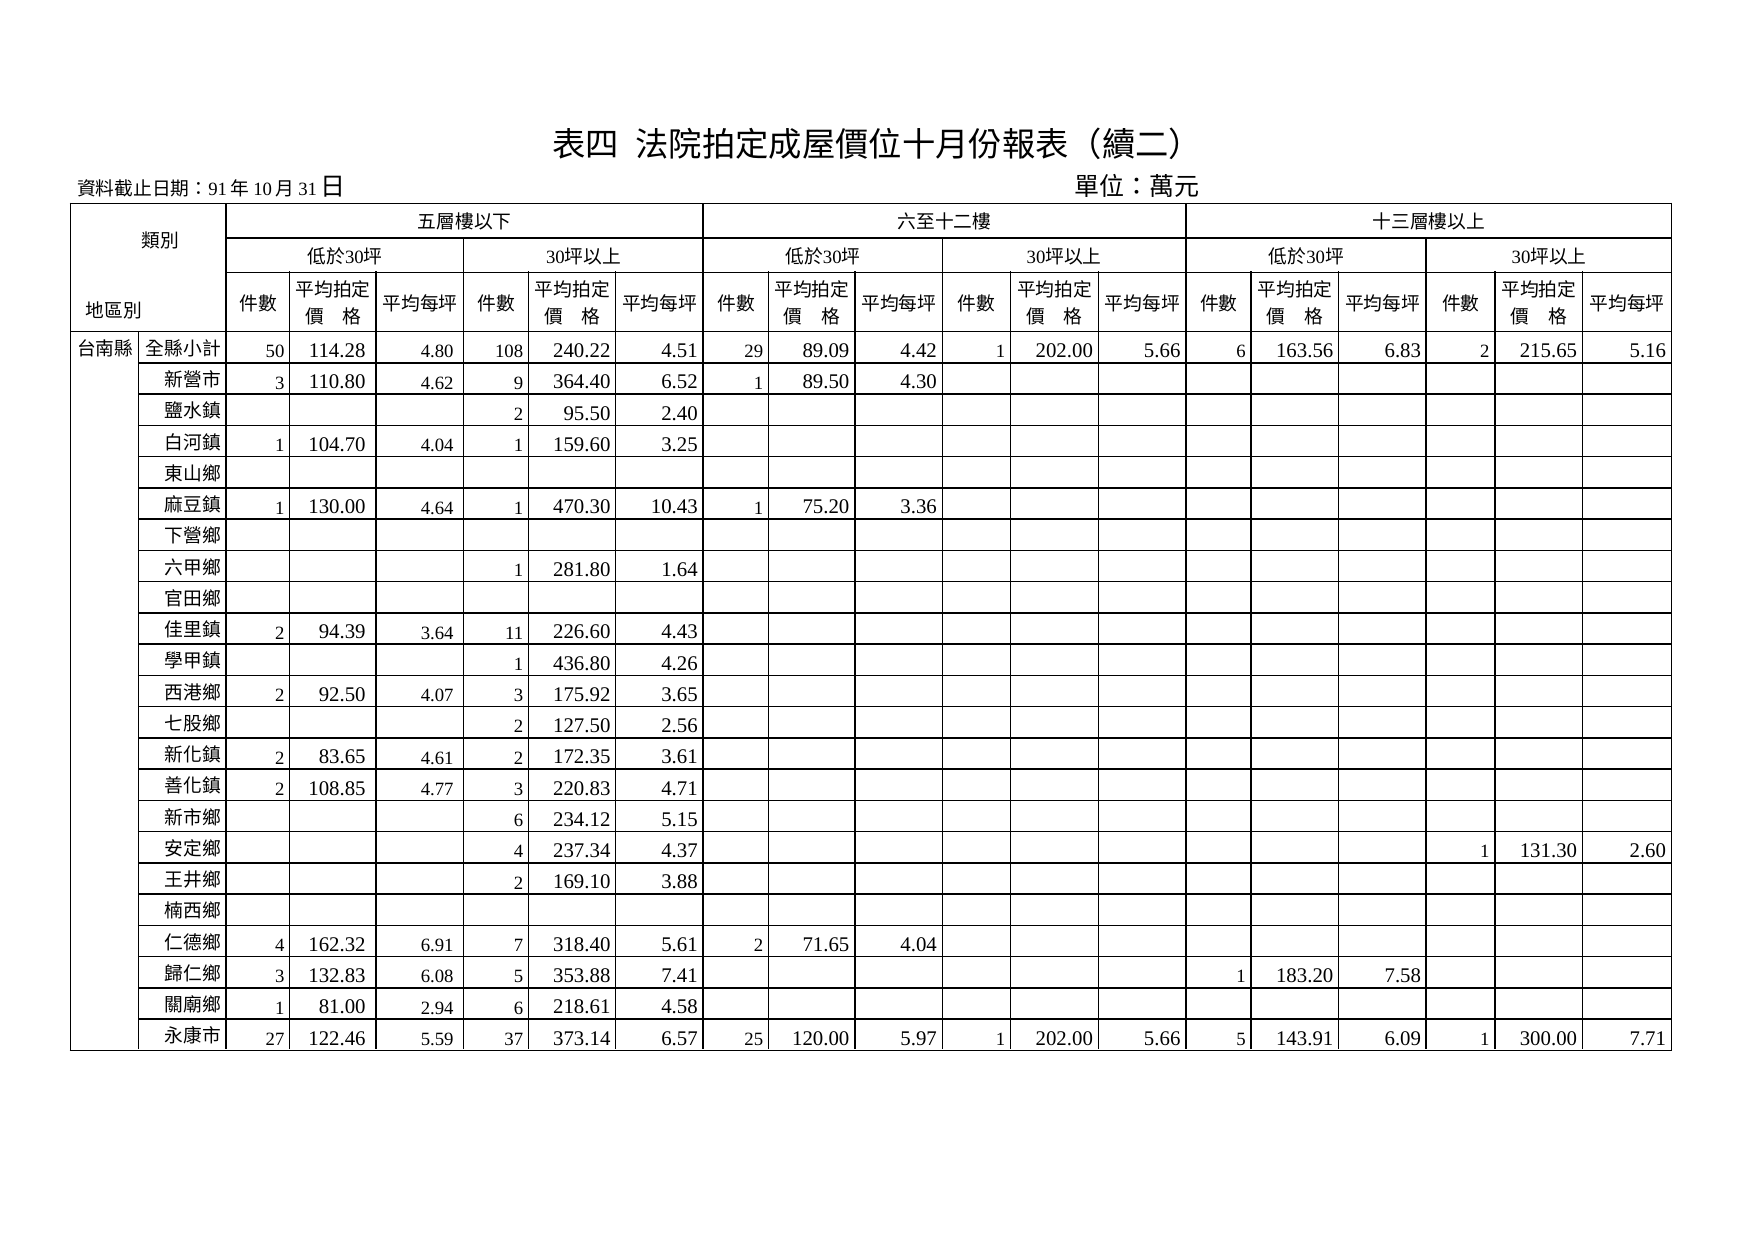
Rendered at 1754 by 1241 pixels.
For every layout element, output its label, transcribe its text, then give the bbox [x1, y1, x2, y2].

table_cell [1011, 395, 1098, 424]
table_cell [1339, 864, 1425, 893]
table_cell [704, 676, 768, 706]
table_cell [1339, 770, 1425, 799]
table_cell [704, 395, 768, 424]
table_cell [769, 614, 854, 643]
table_cell [377, 395, 463, 424]
table_cell [1583, 645, 1671, 674]
table_cell [704, 457, 768, 487]
table_cell [1339, 551, 1425, 581]
table_cell [1339, 520, 1425, 549]
table_cell 平均拍定價 格 [290, 273, 375, 331]
table_cell 4.51 [616, 332, 702, 362]
table_cell 平均每坪 [1583, 273, 1671, 331]
table_cell [1187, 551, 1250, 581]
table_cell 220.83 [529, 770, 615, 799]
table_cell 4.07 [377, 676, 463, 706]
table_cell [1187, 895, 1250, 924]
table_cell [1252, 582, 1338, 612]
table_cell [769, 676, 854, 706]
table_cell 6.52 [616, 364, 702, 393]
table_cell [377, 520, 463, 549]
table_cell [1339, 364, 1425, 393]
table_cell [1583, 707, 1671, 737]
table_cell 4.04 [377, 426, 463, 456]
table_cell 5 [464, 957, 528, 987]
table_header 六至十二樓 [704, 204, 1185, 237]
table_cell [1496, 457, 1582, 487]
table_cell 5.15 [616, 801, 702, 831]
table_cell 364.40 [529, 364, 615, 393]
table_cell [1427, 707, 1494, 737]
table_cell [769, 957, 854, 987]
table_cell [704, 864, 768, 893]
table_cell 470.30 [529, 489, 615, 518]
table_cell 平均每坪 [1099, 273, 1185, 331]
table_cell [1187, 864, 1250, 893]
table_cell 114.28 [290, 332, 375, 362]
table_cell 2 [227, 614, 289, 643]
table_cell 2 [704, 926, 768, 956]
table_cell [1252, 614, 1338, 643]
table_cell [71, 393, 138, 424]
table_cell [769, 770, 854, 799]
table_cell [1011, 926, 1098, 956]
table_cell [1252, 551, 1338, 581]
table_cell [71, 643, 138, 674]
table_cell [71, 425, 138, 456]
table_cell [943, 864, 1010, 893]
table_cell [71, 550, 138, 581]
table_cell 平均拍定價 格 [769, 273, 854, 331]
table_cell 436.80 [529, 645, 615, 674]
table_cell [1496, 957, 1582, 987]
table_cell [1099, 395, 1185, 424]
table_cell [1187, 489, 1250, 518]
table_cell [1496, 864, 1582, 893]
table_cell 1 [227, 426, 289, 456]
table_cell [1099, 676, 1185, 706]
table_cell 7 [464, 926, 528, 956]
table_cell 3 [464, 770, 528, 799]
table_cell [377, 457, 463, 487]
table_cell [704, 645, 768, 674]
table_cell 4.64 [377, 489, 463, 518]
table_cell 仁德鄉 [139, 926, 225, 956]
table_cell [769, 426, 854, 456]
table_cell 2 [227, 739, 289, 768]
table_cell 202.00 [1011, 1020, 1098, 1049]
table_cell 131.30 [1496, 832, 1582, 862]
table_cell [71, 956, 138, 987]
table_cell [704, 832, 768, 862]
table_cell [1099, 364, 1185, 393]
table_cell 1 [704, 364, 768, 393]
text 表四 法院拍定成屋價位十月份報表（續二） [77, 118, 1677, 166]
table_cell [377, 864, 463, 893]
table_cell [943, 801, 1010, 831]
table_cell [227, 395, 289, 424]
table_cell 6.91 [377, 926, 463, 956]
table_cell 新營市 [139, 364, 225, 393]
table_cell 低於30坪 [704, 239, 942, 271]
table_cell 3.61 [616, 739, 702, 768]
table_cell [1252, 489, 1338, 518]
table_cell 官田鄉 [139, 582, 225, 612]
table_cell [290, 645, 375, 674]
table_cell [856, 645, 942, 674]
table_cell [1339, 582, 1425, 612]
table_cell [943, 551, 1010, 581]
table_cell 94.39 [290, 614, 375, 643]
table_cell [71, 831, 138, 862]
table_cell 3.88 [616, 864, 702, 893]
table_cell 143.91 [1252, 1020, 1338, 1049]
table_cell 4.30 [856, 364, 942, 393]
table_cell [71, 675, 138, 706]
table_cell 4.71 [616, 770, 702, 799]
table_cell 3.36 [856, 489, 942, 518]
table_cell [856, 957, 942, 987]
table_cell [1583, 895, 1671, 924]
table_cell [1252, 426, 1338, 456]
table_cell [227, 551, 289, 581]
table_cell [1187, 582, 1250, 612]
table_cell [1187, 364, 1250, 393]
table_cell [1099, 989, 1185, 1018]
table_cell 5.97 [856, 1020, 942, 1049]
table_cell [769, 832, 854, 862]
table_cell 4.26 [616, 645, 702, 674]
table_cell [1427, 551, 1494, 581]
table_cell [1583, 801, 1671, 831]
table_cell [1187, 676, 1250, 706]
table_cell 7.58 [1339, 957, 1425, 987]
table_cell [529, 895, 615, 924]
table_cell 104.70 [290, 426, 375, 456]
table_cell [1099, 457, 1185, 487]
table_cell [856, 895, 942, 924]
table_cell 件數 [704, 273, 768, 331]
table_cell [71, 456, 138, 487]
table_cell 6 [1187, 332, 1250, 362]
table_cell 歸仁鄉 [139, 957, 225, 987]
table_cell 4.43 [616, 614, 702, 643]
table_cell [856, 676, 942, 706]
table_cell [1011, 957, 1098, 987]
table_cell 4 [464, 832, 528, 862]
table_cell 王井鄉 [139, 864, 225, 893]
table_cell 學甲鎮 [139, 645, 225, 674]
table_cell 11 [464, 614, 528, 643]
table_cell [1099, 614, 1185, 643]
table_cell 1 [464, 645, 528, 674]
table_cell [704, 551, 768, 581]
table_cell [1339, 989, 1425, 1018]
table_cell 1 [227, 989, 289, 1018]
table_cell [1099, 489, 1185, 518]
table_cell [856, 739, 942, 768]
table_cell [377, 707, 463, 737]
table_cell 4.61 [377, 739, 463, 768]
table_cell [1496, 739, 1582, 768]
table_cell 2.60 [1583, 832, 1671, 862]
table_cell [769, 395, 854, 424]
table_cell 平均拍定價 格 [529, 273, 615, 331]
table_cell [1339, 489, 1425, 518]
table_cell [529, 520, 615, 549]
table_cell [856, 520, 942, 549]
table_cell [1187, 426, 1250, 456]
table_cell [943, 739, 1010, 768]
table_cell [1011, 426, 1098, 456]
table_cell [227, 582, 289, 612]
table_cell [1496, 582, 1582, 612]
table_cell 1 [464, 551, 528, 581]
table_cell [1252, 832, 1338, 862]
table_cell [1187, 989, 1250, 1018]
table_cell 5.66 [1099, 1020, 1185, 1049]
table_cell 202.00 [1011, 332, 1098, 362]
table_cell 1 [227, 489, 289, 518]
table_cell [769, 551, 854, 581]
table_cell [856, 707, 942, 737]
table_cell [1427, 770, 1494, 799]
table_cell [1252, 520, 1338, 549]
table_cell [1583, 676, 1671, 706]
table_cell 全縣小計 [139, 332, 225, 362]
table_cell [616, 895, 702, 924]
table_cell 95.50 [529, 395, 615, 424]
table_cell [290, 832, 375, 862]
table_cell [856, 426, 942, 456]
table_cell [856, 989, 942, 1018]
table_cell 低於30坪 [227, 239, 463, 271]
table_cell [1011, 489, 1098, 518]
table_cell [227, 832, 289, 862]
table_cell [1427, 582, 1494, 612]
table_cell [1099, 645, 1185, 674]
table_cell 175.92 [529, 676, 615, 706]
table_cell [377, 551, 463, 581]
table_cell [856, 551, 942, 581]
table_cell 低於30坪 [1187, 239, 1425, 271]
table_cell [1496, 895, 1582, 924]
table_cell [1011, 457, 1098, 487]
table_cell [1583, 551, 1671, 581]
table_cell [1496, 614, 1582, 643]
table_cell [1187, 614, 1250, 643]
table_cell [1252, 770, 1338, 799]
table_cell [464, 895, 528, 924]
table_cell [464, 520, 528, 549]
table_cell [1496, 801, 1582, 831]
table_cell 鹽水鎮 [139, 395, 225, 424]
table_cell [71, 612, 138, 643]
table_cell [1583, 457, 1671, 487]
table_cell [290, 801, 375, 831]
table_cell [464, 582, 528, 612]
table_cell [227, 895, 289, 924]
table_cell [943, 770, 1010, 799]
table_cell [1099, 426, 1185, 456]
table_cell [377, 645, 463, 674]
table_cell [1187, 707, 1250, 737]
table_cell [1099, 957, 1185, 987]
table_cell [1427, 395, 1494, 424]
table_cell 2 [464, 739, 528, 768]
table_cell 300.00 [1496, 1020, 1582, 1049]
table_cell 127.50 [529, 707, 615, 737]
table_cell [1011, 520, 1098, 549]
table_cell [943, 989, 1010, 1018]
table_cell [856, 832, 942, 862]
table_cell [1011, 832, 1098, 862]
table_cell 6.09 [1339, 1020, 1425, 1049]
table_cell 3 [227, 364, 289, 393]
table_cell 89.50 [769, 364, 854, 393]
table_cell [856, 395, 942, 424]
table_cell [377, 895, 463, 924]
table_cell [1427, 989, 1494, 1018]
table_cell [1583, 957, 1671, 987]
table_cell 25 [704, 1020, 768, 1049]
table_cell [227, 707, 289, 737]
table_cell [1252, 457, 1338, 487]
table_cell 麻豆鎮 [139, 489, 225, 518]
table_cell [290, 895, 375, 924]
table_cell [1339, 926, 1425, 956]
table_cell 4.37 [616, 832, 702, 862]
table_cell [704, 770, 768, 799]
table_cell 3 [464, 676, 528, 706]
table_cell [529, 582, 615, 612]
table_cell [1339, 676, 1425, 706]
table_cell 5.59 [377, 1020, 463, 1049]
table_cell [1339, 395, 1425, 424]
table_cell [1496, 989, 1582, 1018]
table_cell [1252, 801, 1338, 831]
table_cell [290, 457, 375, 487]
table_cell 平均拍定價 格 [1496, 273, 1582, 331]
table_cell [1427, 457, 1494, 487]
table_cell [71, 487, 138, 518]
table_cell 234.12 [529, 801, 615, 831]
table_cell [943, 832, 1010, 862]
table_cell [1187, 739, 1250, 768]
table_cell 3.25 [616, 426, 702, 456]
table_cell 9 [464, 364, 528, 393]
table_cell [1583, 364, 1671, 393]
table_cell [769, 989, 854, 1018]
table_cell [769, 520, 854, 549]
table_cell 佳里鎮 [139, 614, 225, 643]
table_cell [704, 801, 768, 831]
table_cell 6.57 [616, 1020, 702, 1049]
table_cell 白河鎮 [139, 426, 225, 456]
table_cell [1099, 926, 1185, 956]
table_cell [856, 582, 942, 612]
table_cell [377, 801, 463, 831]
table_cell 六甲鄉 [139, 551, 225, 581]
table_cell [1427, 364, 1494, 393]
table_cell [1496, 364, 1582, 393]
table_cell [1252, 645, 1338, 674]
table_cell [227, 801, 289, 831]
table_cell [1099, 770, 1185, 799]
table_cell [769, 864, 854, 893]
table_cell 1 [704, 489, 768, 518]
table_cell [1011, 739, 1098, 768]
table_cell 159.60 [529, 426, 615, 456]
table_cell 七股鄉 [139, 707, 225, 737]
table_cell [943, 520, 1010, 549]
table_cell [704, 739, 768, 768]
table_cell [1496, 395, 1582, 424]
table_cell [1187, 457, 1250, 487]
table_cell 353.88 [529, 957, 615, 987]
table_cell [943, 582, 1010, 612]
table_cell 162.32 [290, 926, 375, 956]
table_cell [1427, 520, 1494, 549]
table_cell [1252, 864, 1338, 893]
table_cell [71, 706, 138, 737]
table_cell [1339, 832, 1425, 862]
table_cell 37 [464, 1020, 528, 1049]
table_cell 108.85 [290, 770, 375, 799]
table_cell [71, 862, 138, 893]
table_cell [529, 457, 615, 487]
table_cell 1 [943, 332, 1010, 362]
table_cell 4.80 [377, 332, 463, 362]
table_cell 善化鎮 [139, 770, 225, 799]
table_cell [290, 395, 375, 424]
table_cell [704, 426, 768, 456]
table_cell [1339, 457, 1425, 487]
table_cell 2.40 [616, 395, 702, 424]
table_cell 1 [1187, 957, 1250, 987]
table_cell 新化鎮 [139, 739, 225, 768]
table_cell 2 [227, 676, 289, 706]
table_cell [290, 582, 375, 612]
table_cell [1099, 739, 1185, 768]
table_cell 7.41 [616, 957, 702, 987]
table_cell 75.20 [769, 489, 854, 518]
table_cell [1427, 957, 1494, 987]
table_cell [1011, 614, 1098, 643]
table_cell [1099, 801, 1185, 831]
table_cell 3 [227, 957, 289, 987]
table_cell [1011, 707, 1098, 737]
table_cell [71, 581, 138, 612]
table_cell [1187, 801, 1250, 831]
table_cell [1583, 520, 1671, 549]
table_cell [227, 864, 289, 893]
table_cell 4.77 [377, 770, 463, 799]
table_cell 平均每坪 [377, 273, 463, 331]
table_cell [1252, 926, 1338, 956]
table_cell 4.58 [616, 989, 702, 1018]
table_cell [290, 551, 375, 581]
table_cell 1 [1427, 1020, 1494, 1049]
table_cell [1583, 489, 1671, 518]
table_cell 240.22 [529, 332, 615, 362]
table_cell 172.35 [529, 739, 615, 768]
table_cell [1252, 364, 1338, 393]
table_cell 安定鄉 [139, 832, 225, 862]
table_cell 平均每坪 [616, 273, 702, 331]
table_cell 4.04 [856, 926, 942, 956]
table_cell [1583, 770, 1671, 799]
table_cell 6 [464, 801, 528, 831]
table_cell 件數 [227, 273, 289, 331]
table_cell [1187, 395, 1250, 424]
table_cell [769, 582, 854, 612]
table_cell 130.00 [290, 489, 375, 518]
table_cell 2 [227, 770, 289, 799]
table_cell [1496, 770, 1582, 799]
table_cell 下營鄉 [139, 520, 225, 549]
table_cell [856, 614, 942, 643]
table_cell 92.50 [290, 676, 375, 706]
table_cell 6 [464, 989, 528, 1018]
table_cell [1252, 395, 1338, 424]
table_cell 5.61 [616, 926, 702, 956]
table_cell [1427, 614, 1494, 643]
table_cell 2 [464, 707, 528, 737]
table_cell [1252, 707, 1338, 737]
table_cell [1011, 864, 1098, 893]
table_cell [943, 364, 1010, 393]
table_cell [71, 893, 138, 924]
table_cell 3.64 [377, 614, 463, 643]
table_cell 件數 [464, 273, 528, 331]
table_cell [1187, 770, 1250, 799]
table_cell [1427, 489, 1494, 518]
table_cell [856, 457, 942, 487]
table_cell [290, 520, 375, 549]
table_cell 6.08 [377, 957, 463, 987]
table_cell [1339, 739, 1425, 768]
table_cell [1099, 582, 1185, 612]
table_cell [377, 832, 463, 862]
table_cell [1011, 645, 1098, 674]
table_header 五層樓以下 [227, 204, 702, 237]
table_cell [1339, 895, 1425, 924]
table_cell 30坪以上 [1427, 239, 1671, 271]
table_cell [1496, 426, 1582, 456]
table_cell 218.61 [529, 989, 615, 1018]
table_cell 163.56 [1252, 332, 1338, 362]
table_cell 1 [464, 489, 528, 518]
table_cell [1427, 739, 1494, 768]
table_cell [1583, 582, 1671, 612]
table_cell [704, 989, 768, 1018]
table_cell 1.64 [616, 551, 702, 581]
table_cell [1427, 676, 1494, 706]
table_cell [1187, 520, 1250, 549]
table_cell 110.80 [290, 364, 375, 393]
table_cell [1496, 926, 1582, 956]
table_cell 件數 [1187, 273, 1250, 331]
table_cell 108 [464, 332, 528, 362]
table_cell [1427, 426, 1494, 456]
table_cell [616, 520, 702, 549]
table_cell 6.83 [1339, 332, 1425, 362]
table_cell [1583, 989, 1671, 1018]
table_cell [377, 582, 463, 612]
table_cell [943, 457, 1010, 487]
table_cell [943, 614, 1010, 643]
table_cell [856, 801, 942, 831]
table_cell 81.00 [290, 989, 375, 1018]
table_cell 29 [704, 332, 768, 362]
table_cell [1339, 801, 1425, 831]
table_cell [943, 707, 1010, 737]
table_cell [71, 737, 138, 768]
table_cell [1583, 614, 1671, 643]
table_cell 4.62 [377, 364, 463, 393]
table_cell 東山鄉 [139, 457, 225, 487]
table_cell [1011, 801, 1098, 831]
table_cell [704, 520, 768, 549]
table_cell 71.65 [769, 926, 854, 956]
table_cell [1011, 582, 1098, 612]
table_cell 122.46 [290, 1020, 375, 1049]
table_cell [943, 426, 1010, 456]
table_cell [227, 645, 289, 674]
table_cell 318.40 [529, 926, 615, 956]
table_cell [943, 395, 1010, 424]
table_cell [71, 800, 138, 831]
table_cell 2 [1427, 332, 1494, 362]
table_cell 5.66 [1099, 332, 1185, 362]
table_cell [1011, 895, 1098, 924]
table_cell [1427, 864, 1494, 893]
table_cell [1187, 645, 1250, 674]
table_cell [1099, 864, 1185, 893]
table_cell [1099, 895, 1185, 924]
table_cell [1099, 707, 1185, 737]
table_cell 永康市 [139, 1020, 225, 1049]
table_cell 7.71 [1583, 1020, 1671, 1049]
table_cell [1252, 895, 1338, 924]
table_cell [704, 707, 768, 737]
table_cell [769, 739, 854, 768]
table_cell [1427, 895, 1494, 924]
table_cell 27 [227, 1020, 289, 1049]
table_cell [1099, 520, 1185, 549]
table_cell 4 [227, 926, 289, 956]
table_cell [704, 957, 768, 987]
table_cell 1 [943, 1020, 1010, 1049]
table_cell [769, 707, 854, 737]
table_cell [1187, 926, 1250, 956]
table_cell 件數 [1427, 273, 1494, 331]
table_cell 120.00 [769, 1020, 854, 1049]
table_cell 2 [464, 395, 528, 424]
table_cell [1187, 832, 1250, 862]
table_cell [943, 957, 1010, 987]
table_cell 30坪以上 [943, 239, 1185, 271]
table_cell 30坪以上 [464, 239, 702, 271]
text 資料截止日期：91年10月31日 單位：萬元 [77, 166, 1677, 203]
table_cell [704, 582, 768, 612]
table_cell 平均拍定價 格 [1252, 273, 1338, 331]
table_header 類別 地區別 [71, 204, 225, 331]
table_cell 183.20 [1252, 957, 1338, 987]
table_cell [1252, 739, 1338, 768]
table_cell [943, 926, 1010, 956]
table_cell [227, 520, 289, 549]
table_cell 215.65 [1496, 332, 1582, 362]
table_cell 台南縣 [71, 332, 138, 362]
table_cell [856, 864, 942, 893]
table_cell 4.42 [856, 332, 942, 362]
table_cell [1339, 645, 1425, 674]
table_cell [1427, 926, 1494, 956]
table_cell [943, 895, 1010, 924]
table_cell 1 [1427, 832, 1494, 862]
table_cell 2.56 [616, 707, 702, 737]
table_cell [1011, 770, 1098, 799]
table_cell [769, 801, 854, 831]
table_cell [1583, 739, 1671, 768]
table_cell [616, 582, 702, 612]
table_cell [1011, 989, 1098, 1018]
table_cell [769, 645, 854, 674]
table_cell [1496, 676, 1582, 706]
table_cell 件數 [943, 273, 1010, 331]
table_cell [290, 864, 375, 893]
table_cell 89.09 [769, 332, 854, 362]
table_cell [1583, 395, 1671, 424]
table_cell 373.14 [529, 1020, 615, 1049]
table_cell [290, 707, 375, 737]
table_cell [1496, 489, 1582, 518]
table_cell [464, 457, 528, 487]
table_cell [71, 362, 138, 393]
table_cell 281.80 [529, 551, 615, 581]
table_cell [1011, 676, 1098, 706]
table_cell [1496, 707, 1582, 737]
table_cell [1099, 832, 1185, 862]
table_cell 新市鄉 [139, 801, 225, 831]
table_cell [71, 518, 138, 549]
table_cell [71, 768, 138, 799]
table_cell 5.16 [1583, 332, 1671, 362]
table_cell [1583, 426, 1671, 456]
table_cell [943, 676, 1010, 706]
table_cell 5 [1187, 1020, 1250, 1049]
table_cell 平均拍定價 格 [1011, 273, 1098, 331]
table_cell [71, 987, 138, 1018]
table_cell [769, 457, 854, 487]
table_cell 132.83 [290, 957, 375, 987]
table_cell [1011, 551, 1098, 581]
table_cell [616, 457, 702, 487]
table_cell 2.94 [377, 989, 463, 1018]
table_cell [71, 925, 138, 956]
table_cell 169.10 [529, 864, 615, 893]
table_cell 關廟鄉 [139, 989, 225, 1018]
table_cell 50 [227, 332, 289, 362]
table_cell [227, 457, 289, 487]
table_cell 226.60 [529, 614, 615, 643]
table_cell [1427, 801, 1494, 831]
table_cell 西港鄉 [139, 676, 225, 706]
table_cell 3.65 [616, 676, 702, 706]
table_cell [1339, 426, 1425, 456]
table_cell [1496, 520, 1582, 549]
table_cell 平均每坪 [1339, 273, 1425, 331]
table_cell [769, 895, 854, 924]
table_cell [1252, 676, 1338, 706]
table_cell [1339, 707, 1425, 737]
table_cell 237.34 [529, 832, 615, 862]
table_cell [856, 770, 942, 799]
table_cell 2 [464, 864, 528, 893]
table_cell [1583, 926, 1671, 956]
table_cell [71, 1018, 138, 1049]
table_cell [1099, 551, 1185, 581]
table_cell [1339, 614, 1425, 643]
table_cell 83.65 [290, 739, 375, 768]
table_header 十三層樓以上 [1187, 204, 1671, 237]
table_cell [704, 614, 768, 643]
table_cell [1496, 645, 1582, 674]
table_cell [943, 489, 1010, 518]
table_cell [1583, 864, 1671, 893]
table_cell [1252, 989, 1338, 1018]
table_cell [1011, 364, 1098, 393]
table_cell 10.43 [616, 489, 702, 518]
table_cell 平均每坪 [856, 273, 942, 331]
table_cell [943, 645, 1010, 674]
table_cell [1427, 645, 1494, 674]
table_cell [704, 895, 768, 924]
table_cell [1496, 551, 1582, 581]
table_cell 楠西鄉 [139, 895, 225, 924]
table_cell 1 [464, 426, 528, 456]
